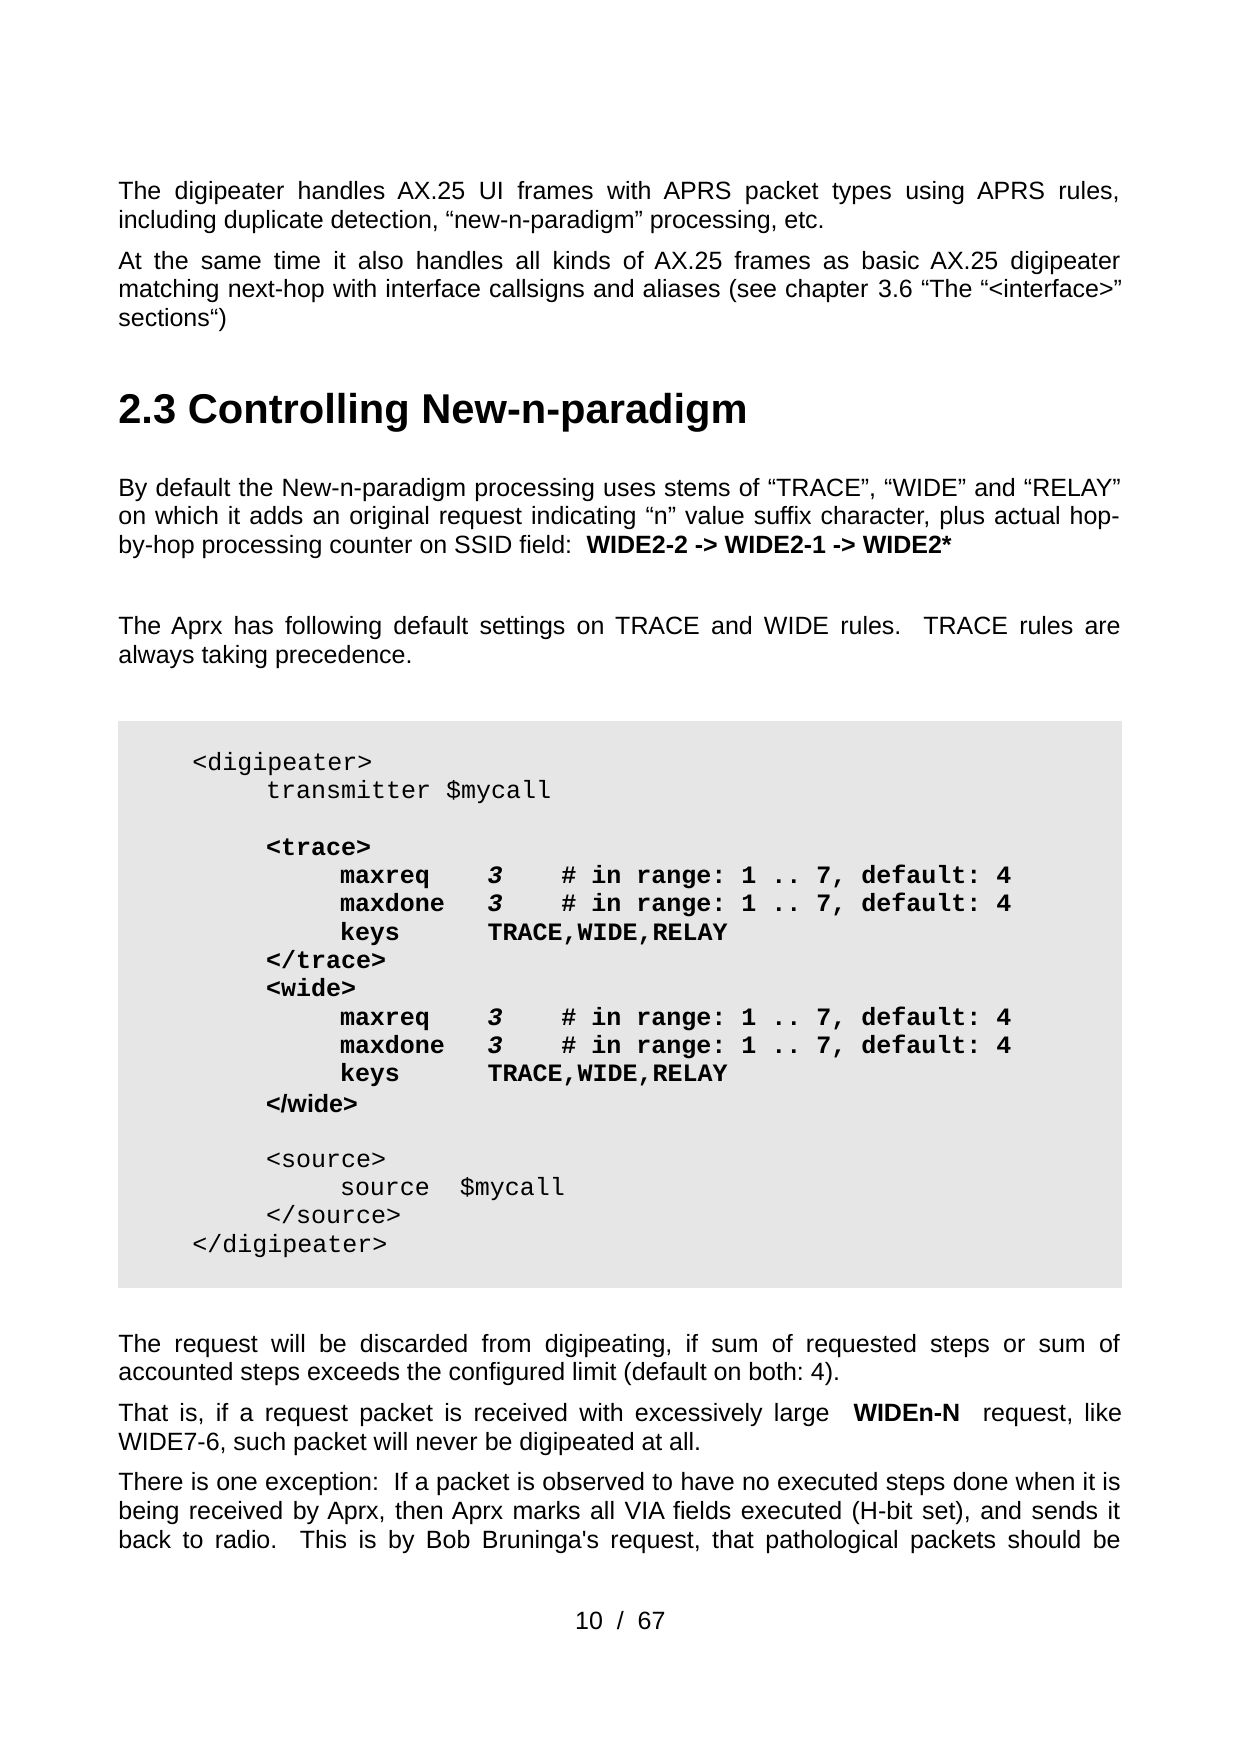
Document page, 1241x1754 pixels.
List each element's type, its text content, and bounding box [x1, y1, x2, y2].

text </digipeater> [118, 1231, 1122, 1260]
text maxdone 3 # in range: 1 .. 7, default: 4 [118, 891, 1122, 919]
text </source> [118, 1203, 1122, 1231]
text By default the New-n-paradigm processing uses stems of “TRACE”, “WIDE” and “RELAY” on which it adds an original request indicating “n” value suffix character, plus actual hop-by-hop processing counter on SSID field: WIDE2-2 -> WIDE2-1 -> WIDE2* [118, 473, 1122, 559]
text </wide> [118, 1089, 1122, 1118]
text At the same time it also handles all kinds of AX.25 frames as basic AX.25 digipeater matching next-hop with interface callsigns and aliases (see chapter 3.6 “The “<interface>” sections“) [118, 246, 1122, 332]
text </trace> [118, 948, 1122, 976]
text <wide> [118, 976, 1122, 1004]
text <digipeater> [118, 749, 1122, 778]
text There is one exception: If a packet is observed to have no executed steps done when it is being received by Aprx, then Aprx marks all VIA fields executed (H-bit set), and sends it back to radio. This is by Bob Bruninga's request, that pathological packets should be [118, 1467, 1122, 1553]
text keys TRACE,WIDE,RELAY [118, 1061, 1122, 1089]
text The digipeater handles AX.25 UI frames with APRS packet types using APRS rules, including duplicate detection, “new-n-paradigm” processing, etc. [118, 176, 1122, 234]
subtitle Controlling New-n-paradigm [118, 384, 1122, 432]
text maxdone 3 # in range: 1 .. 7, default: 4 [118, 1033, 1122, 1061]
text maxreq 3 # in range: 1 .. 7, default: 4 [118, 1004, 1122, 1033]
text <source> [118, 1146, 1122, 1175]
text keys TRACE,WIDE,RELAY [118, 919, 1122, 948]
text That is, if a request packet is received with excessively large WIDEn-N request, like WIDE7-6, such packet will never be digipeated at all. [118, 1398, 1122, 1455]
text The Aprx has following default settings on TRACE and WIDE rules. TRACE rules are always taking precedence. [118, 611, 1122, 669]
text maxreq 3 # in range: 1 .. 7, default: 4 [118, 863, 1122, 891]
text <trace> [118, 834, 1122, 863]
text source $mycall [118, 1175, 1122, 1203]
text transmitter $mycall [118, 778, 1122, 806]
text The request will be discarded from digipeating, if sum of requested steps or sum of accounted steps exceeds the configured limit (default on both: 4). [118, 1328, 1122, 1386]
